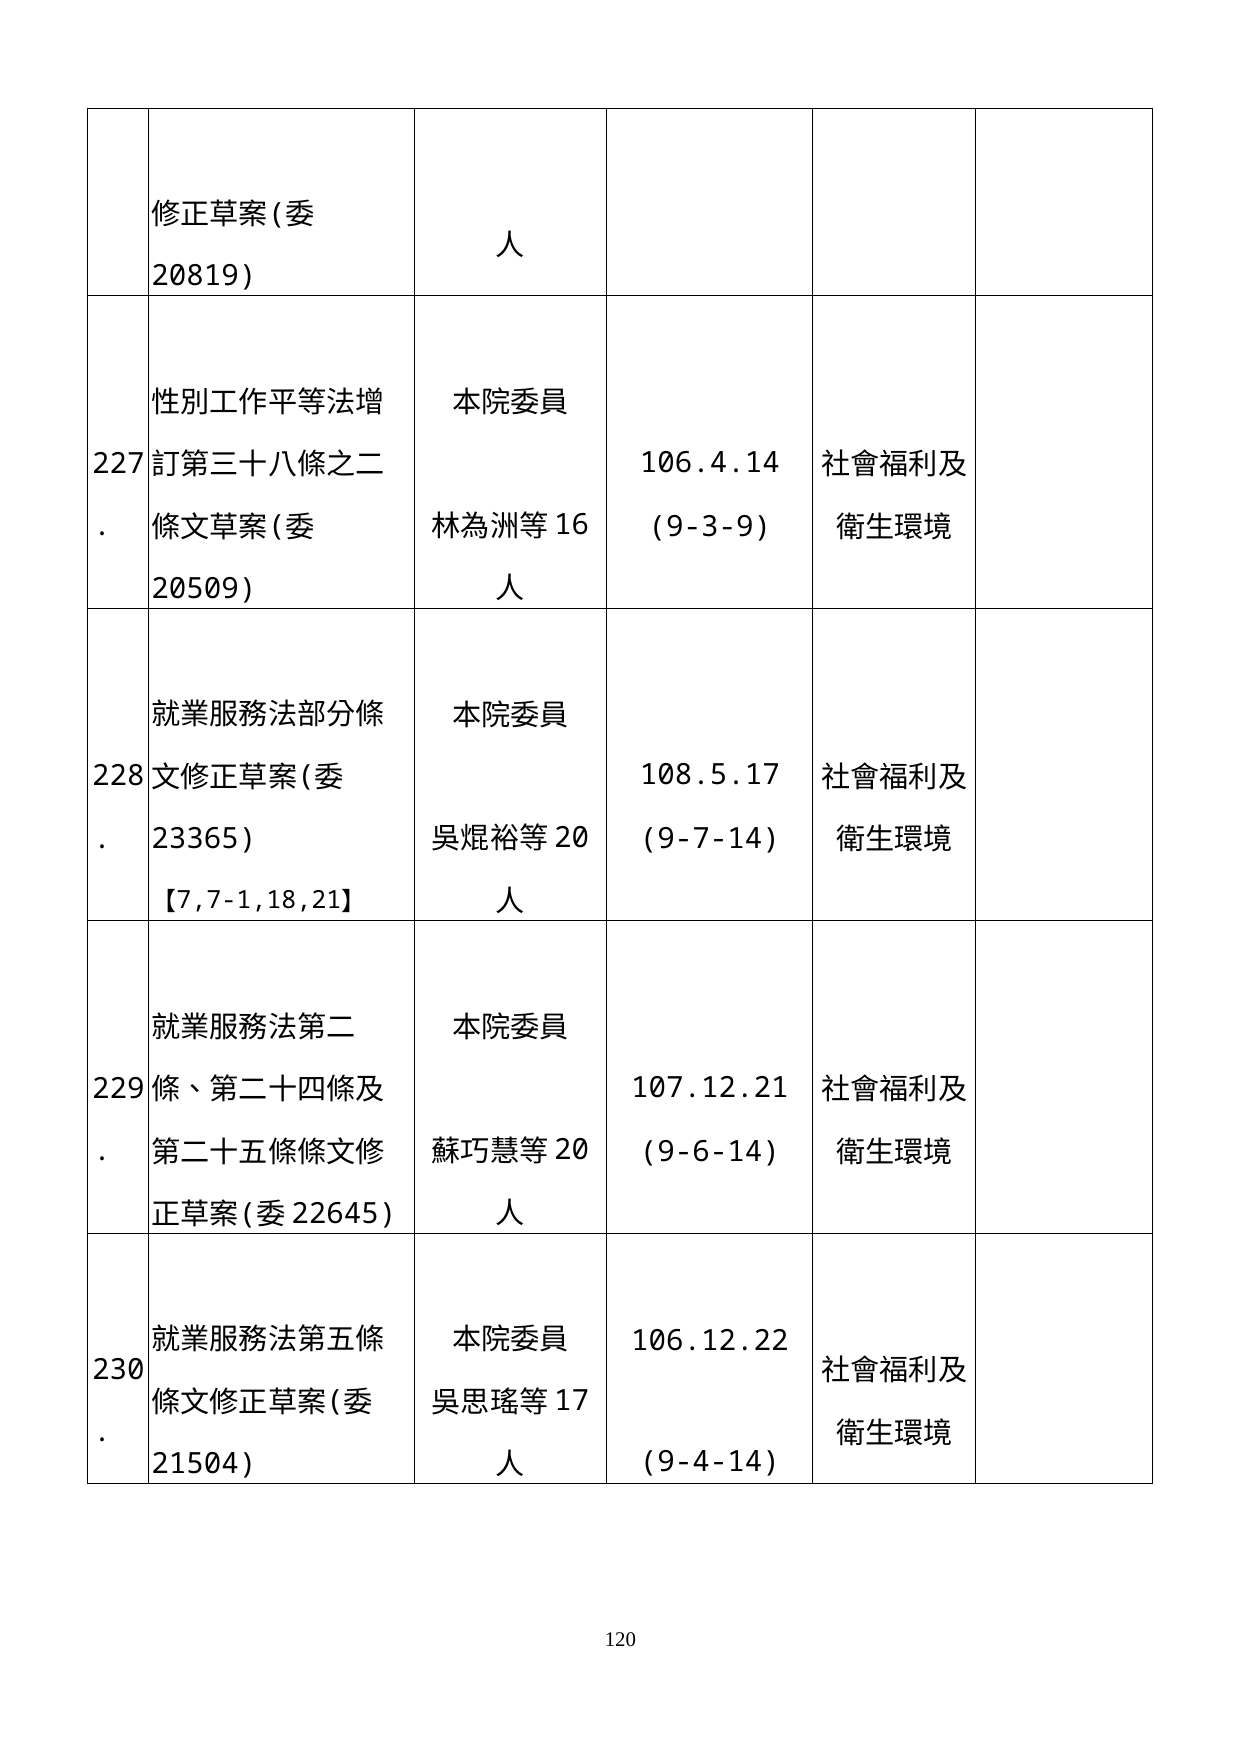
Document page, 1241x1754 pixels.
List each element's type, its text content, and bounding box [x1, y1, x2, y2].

table_cell [88, 609, 148, 920]
table_cell 本院委員 蘇巧慧等20人 [415, 921, 606, 1233]
table_cell [88, 296, 148, 608]
table_cell 本院委員 吳焜裕等20人 [415, 609, 606, 920]
table_cell 社會福利及衛生環境 [813, 1234, 975, 1483]
table_cell 108.5.17 (9-7-14) [607, 609, 812, 920]
table_cell [976, 296, 1152, 608]
table_cell 社會福利及衛生環境 [813, 921, 975, 1233]
table_cell [88, 921, 148, 1233]
table_cell [88, 109, 148, 295]
table_cell 修正草案(委20819) [149, 109, 414, 295]
table_cell 就業服務法第二條、第二十四條及第二十五條條文修正草案(委22645) [149, 921, 414, 1233]
table_cell [976, 609, 1152, 920]
table_cell [976, 1234, 1152, 1483]
table_cell 社會福利及衛生環境 [813, 609, 975, 920]
table_cell 就業服務法部分條文修正草案(委23365) 【7,7-1,18,21】 [149, 609, 414, 920]
table_cell [976, 921, 1152, 1233]
table_cell [976, 109, 1152, 295]
table_cell 性別工作平等法增訂第三十八條之二條文草案(委20509) [149, 296, 414, 608]
table_cell 107.12.21 (9-6-14) [607, 921, 812, 1233]
table_cell 人 [415, 109, 606, 295]
table_cell [88, 1234, 148, 1483]
table_cell [607, 109, 812, 295]
table_cell 社會福利及衛生環境 [813, 296, 975, 608]
table_cell 本院委員 吳思瑤等17人 [415, 1234, 606, 1483]
table_cell 就業服務法第五條條文修正草案(委21504) [149, 1234, 414, 1483]
table_cell 106.12.22 (9-4-14) [607, 1234, 812, 1483]
table_cell [813, 109, 975, 295]
table_cell 本院委員 林為洲等16人 [415, 296, 606, 608]
table_cell 106.4.14 (9-3-9) [607, 296, 812, 608]
